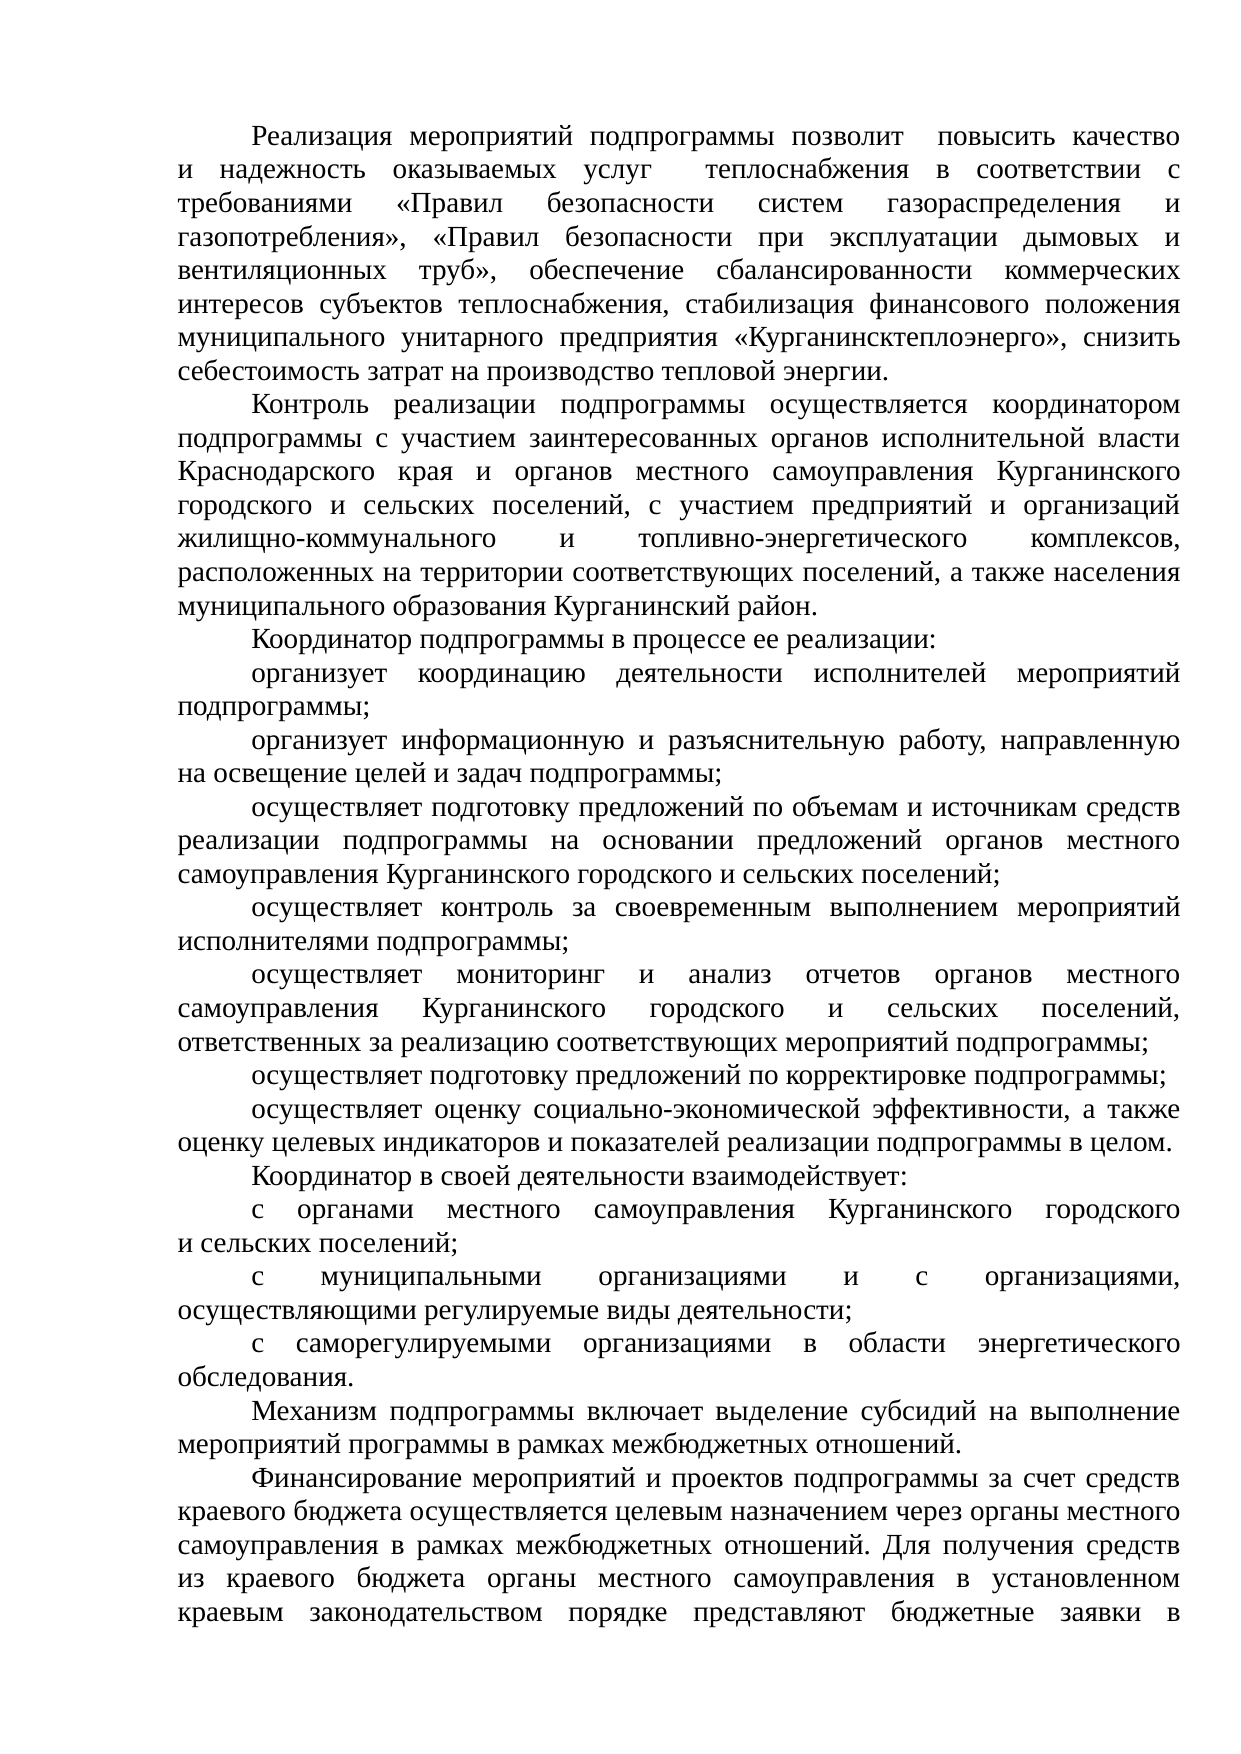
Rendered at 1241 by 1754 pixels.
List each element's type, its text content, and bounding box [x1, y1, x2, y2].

text с саморегулируемыми организациями в области энергетического обследования. [177, 1326, 1181, 1393]
text организует координацию деятельности исполнителей мероприятий подпрограммы; [177, 655, 1181, 722]
text с муниципальными организациями и с организациями, осуществляющими регулируемые виды деятельности; [177, 1258, 1181, 1326]
text осуществляет подготовку предложений по объемам и источникам средств реализации подпрограммы на основании предложений органов местного самоуправления Курганинского городского и сельских поселений; [177, 789, 1181, 889]
text осуществляет оценку социально-экономической эффективности, а также оценку целевых индикаторов и показателей реализации подпрограммы в целом. [177, 1091, 1181, 1158]
text Контроль реализации подпрограммы осуществляется координатором подпрограммы с участием заинтересованных органов исполнительной власти Краснодарского края и органов местного самоуправления Курганинского городского и сельских поселений, с участием предприятий и организаций жилищно-коммунального и топливно-энергетического комплексов, расположенных на территории соответствующих поселений, а также населения муниципального образования Курганинский район. [177, 386, 1181, 621]
text Координатор подпрограммы в процессе ее реализации: [177, 621, 1181, 655]
text Финансирование мероприятий и проектов подпрограммы за счет средств краевого бюджета осуществляется целевым назначением через органы местного самоуправления в рамках межбюджетных отношений. Для получения средств из краевого бюджета органы местного самоуправления в установленном краевым законодательством порядке представляют бюджетные заявки в [177, 1460, 1181, 1627]
text Реализация мероприятий подпрограммы позволит повысить качество и надежность оказываемых услуг теплоснабжения в соответствии с требованиями «Правил безопасности систем газораспределения и газопотребления», «Правил безопасности при эксплуатации дымовых и вентиляционных труб», обеспечение сбалансированности коммерческих интересов субъектов теплоснабжения, стабилизация финансового положения муниципального унитарного предприятия «Курганинсктеплоэнерго», снизить себестоимость затрат на производство тепловой энергии. [177, 118, 1181, 386]
text организует информационную и разъяснительную работу, направленную на освещение целей и задач подпрограммы; [177, 722, 1181, 789]
text осуществляет мониторинг и анализ отчетов органов местного самоуправления Курганинского городского и сельских поселений, ответственных за реализацию соответствующих мероприятий подпрограммы; [177, 957, 1181, 1057]
text Механизм подпрограммы включает выделение субсидий на выполнение мероприятий программы в рамках межбюджетных отношений. [177, 1393, 1181, 1460]
text с органами местного самоуправления Курганинского городского и сельских поселений; [177, 1191, 1181, 1258]
text осуществляет контроль за своевременным выполнением мероприятий исполнителями подпрограммы; [177, 889, 1181, 957]
text осуществляет подготовку предложений по корректировке подпрограммы; [177, 1057, 1181, 1091]
text Координатор в своей деятельности взаимодействует: [177, 1158, 1181, 1191]
